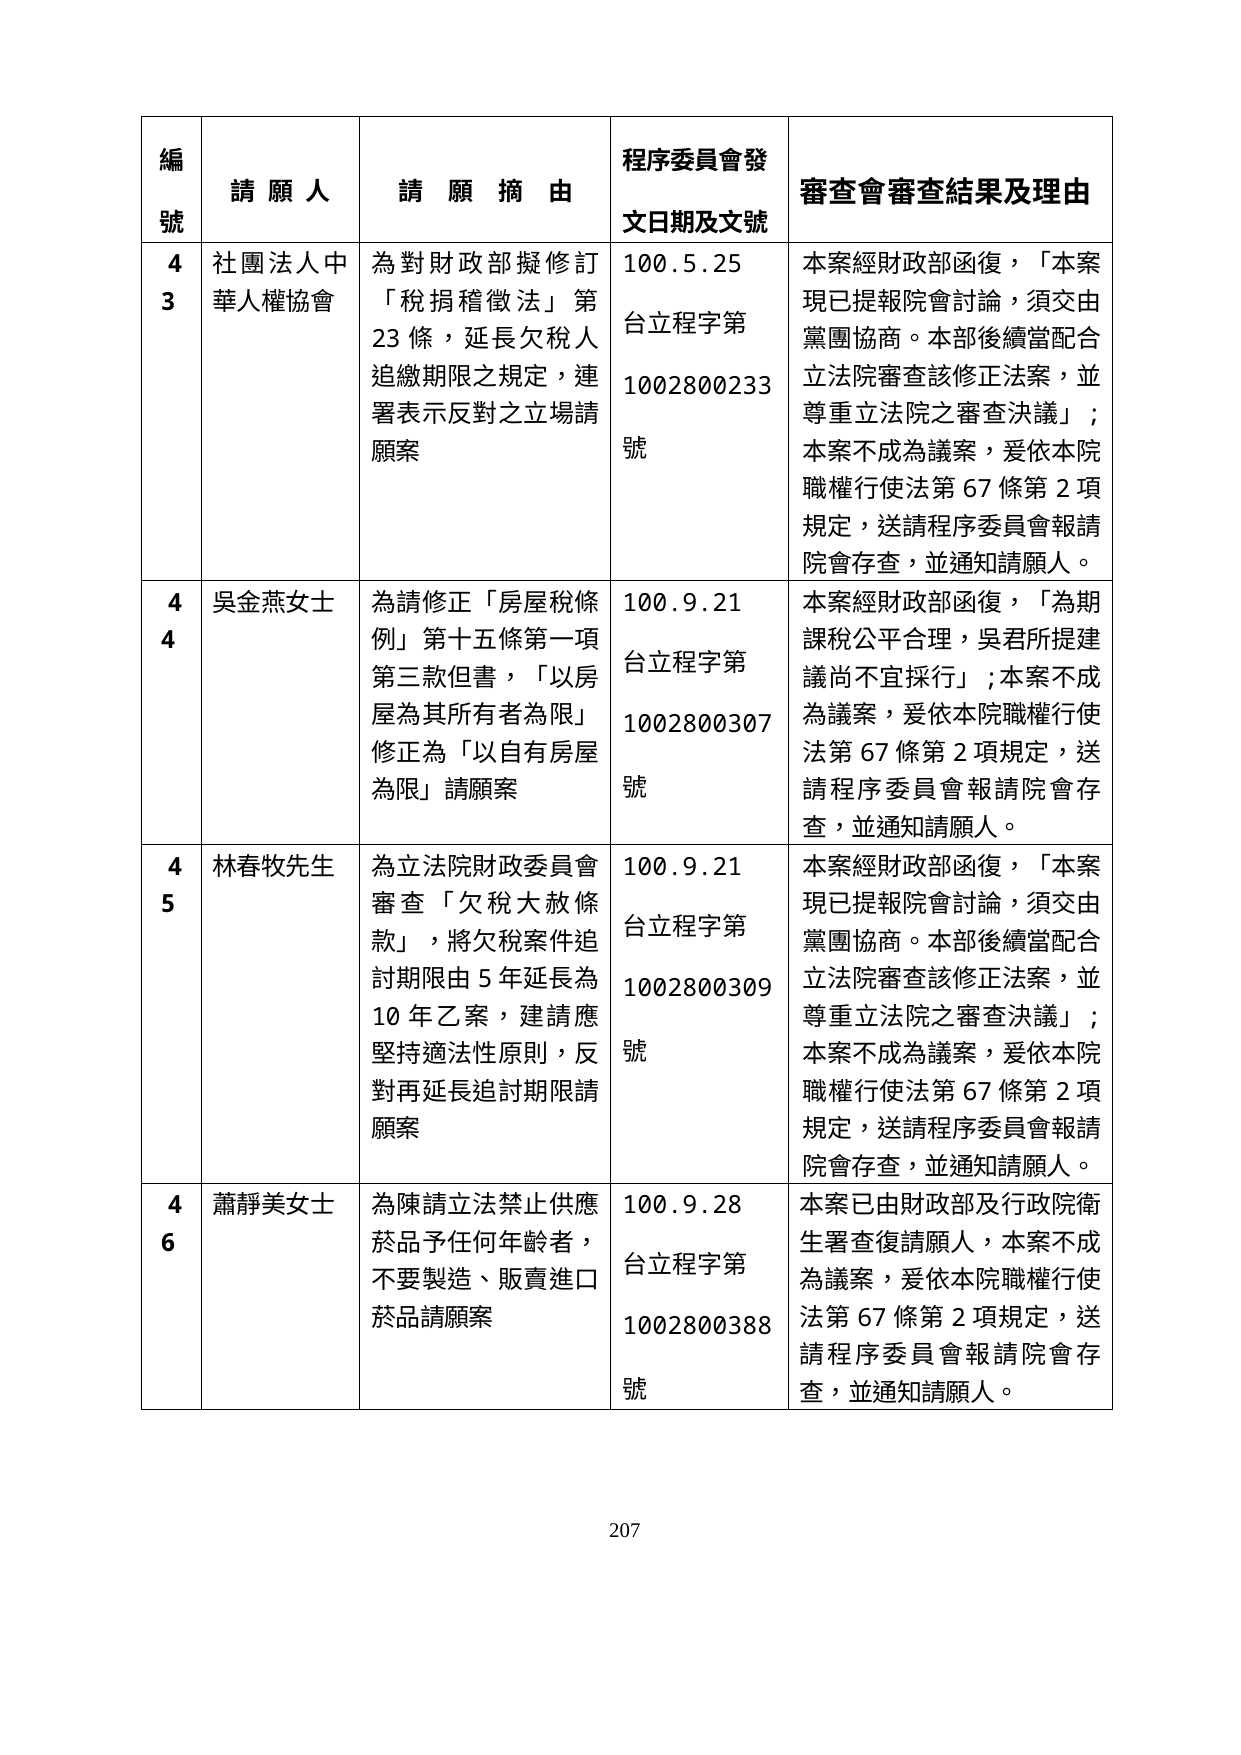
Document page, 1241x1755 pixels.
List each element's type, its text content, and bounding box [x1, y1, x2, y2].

table_cell 為請修正「房屋稅條例」第十五條第一項第三款但書，「以房屋為其所有者為限」修正為「以自有房屋為限」請願案 [360, 581, 610, 844]
table_cell 100.9.21 台立程字第1002800309號 [611, 845, 788, 1182]
table_header 程序委員會發文日期及文號 [611, 117, 788, 242]
table_cell 100.9.21 台立程字第1002800307號 [611, 581, 788, 844]
table_cell [142, 1184, 201, 1408]
table_cell [142, 845, 201, 1182]
table_header 請 願 摘 由 [360, 117, 610, 242]
table_cell 本案經財政部函復，「本案現已提報院會討論，須交由黨團協商。本部後續當配合立法院審查該修正法案，並尊重立法院之審查決議」;本案不成為議案，爰依本院職權行使法第67條第2項規定，送請程序委員會報請院會存查，並通知請願人。 [789, 243, 1112, 580]
table_cell 為陳請立法禁止供應菸品予任何年齡者，不要製造、販賣進口菸品請願案 [360, 1184, 610, 1408]
table_cell 100.9.28 台立程字第1002800388號 [611, 1184, 788, 1408]
table_header 審查會審查結果及理由 [789, 117, 1112, 242]
table_cell 林春牧先生 [202, 845, 359, 1182]
table_cell 本案經財政部函復，「本案現已提報院會討論，須交由黨團協商。本部後續當配合立法院審查該修正法案，並尊重立法院之審查決議」;本案不成為議案，爰依本院職權行使法第67條第2項規定，送請程序委員會報請院會存查，並通知請願人。 [789, 845, 1112, 1182]
table_cell 100.5.25 台立程字第1002800233號 [611, 243, 788, 580]
table_cell 為立法院財政委員會審查「欠稅大赦條款」，將欠稅案件追討期限由5年延長為10年乙案，建請應堅持適法性原則，反對再延長追討期限請願案 [360, 845, 610, 1182]
table_cell 蕭靜美女士 [202, 1184, 359, 1408]
table_cell 吳金燕女士 [202, 581, 359, 844]
table_cell 社團法人中華人權協會 [202, 243, 359, 580]
table_header 請 願 人 [202, 117, 359, 242]
table_cell [142, 243, 201, 580]
table_cell 本案已由財政部及行政院衛生署查復請願人，本案不成為議案，爰依本院職權行使法第67條第2項規定，送請程序委員會報請院會存查，並通知請願人。 [789, 1184, 1112, 1408]
table_header 編號 [142, 117, 201, 242]
table_cell 為對財政部擬修訂「稅捐稽徵法」第23條，延長欠稅人追繳期限之規定，連署表示反對之立場請願案 [360, 243, 610, 580]
table_cell 本案經財政部函復，「為期課稅公平合理，吳君所提建議尚不宜採行」;本案不成為議案，爰依本院職權行使法第67條第2項規定，送請程序委員會報請院會存查，並通知請願人。 [789, 581, 1112, 844]
table_cell [142, 581, 201, 844]
